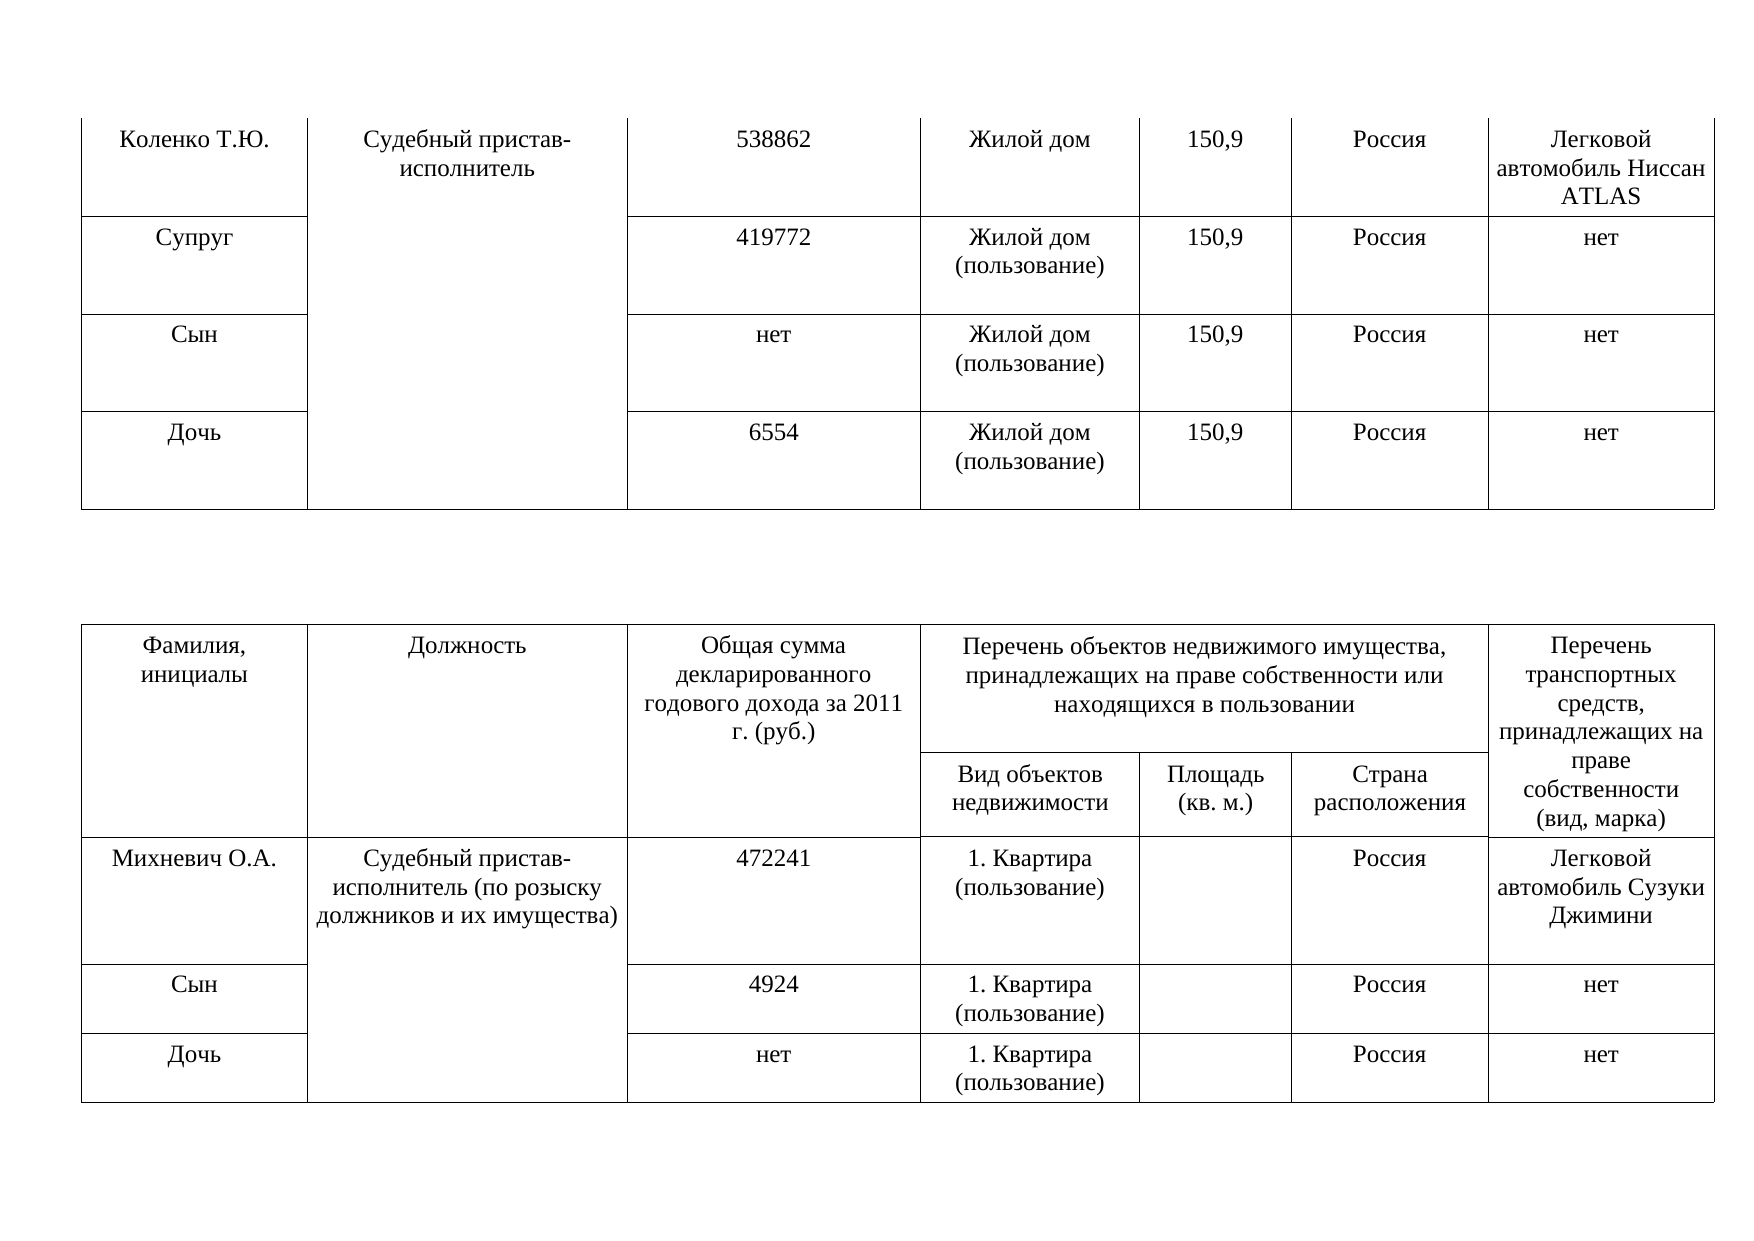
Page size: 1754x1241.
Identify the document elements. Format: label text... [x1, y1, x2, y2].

table_header Фамилия, инициалы [82, 625, 307, 837]
table_cell 1. Квартира (пользование) [921, 837, 1139, 964]
table_cell Легковой автомобиль Ниссан ATLAS [1489, 118, 1714, 216]
table_cell 150,9 [1140, 315, 1291, 411]
table_cell Коленко Т.Ю. [82, 118, 307, 216]
table_cell 1. Квартира (пользование) [921, 965, 1139, 1033]
table_cell Жилой дом (пользование) [921, 315, 1139, 411]
table_cell Дочь [82, 412, 307, 509]
table_cell нет [1489, 217, 1714, 314]
table_cell нет [1489, 965, 1714, 1033]
table_cell Судебный пристав-исполнитель [308, 118, 627, 509]
table_cell Россия [1292, 965, 1488, 1033]
table_header Перечень объектов недвижимого имущества, принадлежащих на праве собственности или находящихся в пользовании [921, 625, 1488, 752]
table_cell Россия [1292, 315, 1488, 411]
table_cell Россия [1292, 837, 1488, 964]
table_cell Жилой дом [921, 118, 1139, 216]
table_cell нет [1489, 412, 1714, 509]
table_cell 1. Квартира (пользование) [921, 1034, 1139, 1102]
table_cell нет [628, 315, 920, 411]
table_cell 472241 [628, 838, 920, 964]
table_cell [1140, 1034, 1291, 1102]
table_cell 4924 [628, 965, 920, 1033]
table_cell Страна расположения [1292, 753, 1488, 836]
table_cell [1140, 965, 1291, 1033]
table_cell 6554 [628, 412, 920, 509]
table_cell Вид объектов недвижимости [921, 753, 1139, 836]
table_cell Жилой дом (пользование) [921, 217, 1139, 314]
table_header Перечень транспортных средств, принадлежащих на праве собственности (вид, марка) [1489, 625, 1714, 837]
table_cell Судебный пристав-исполнитель (по розыску должников и их имущества) [308, 838, 627, 1102]
table_cell нет [1489, 315, 1714, 411]
table_cell Сын [82, 315, 307, 411]
table_cell 150,9 [1140, 412, 1291, 509]
table_cell Супруг [82, 217, 307, 314]
table_cell Площадь (кв. м.) [1140, 753, 1291, 836]
table_cell Жилой дом (пользование) [921, 412, 1139, 509]
table_cell 150,9 [1140, 217, 1291, 314]
table_cell Россия [1292, 118, 1488, 216]
table_cell Россия [1292, 1034, 1488, 1102]
table_header Должность [308, 625, 627, 837]
table_cell Россия [1292, 217, 1488, 314]
table_cell Дочь [82, 1034, 307, 1102]
table_cell Россия [1292, 412, 1488, 509]
table_cell Сын [82, 965, 307, 1033]
table_cell Легковой автомобиль Сузуки Джимини [1489, 838, 1714, 964]
table_cell 150,9 [1140, 118, 1291, 216]
table_header Общая сумма декларированного годового дохода за 2011 г. (руб.) [628, 625, 920, 837]
table_cell [1140, 837, 1291, 964]
table_cell 538862 [628, 118, 920, 216]
table_cell нет [628, 1034, 920, 1102]
table_cell нет [1489, 1034, 1714, 1102]
table_cell 419772 [628, 217, 920, 314]
table_cell Михневич О.А. [82, 838, 307, 964]
